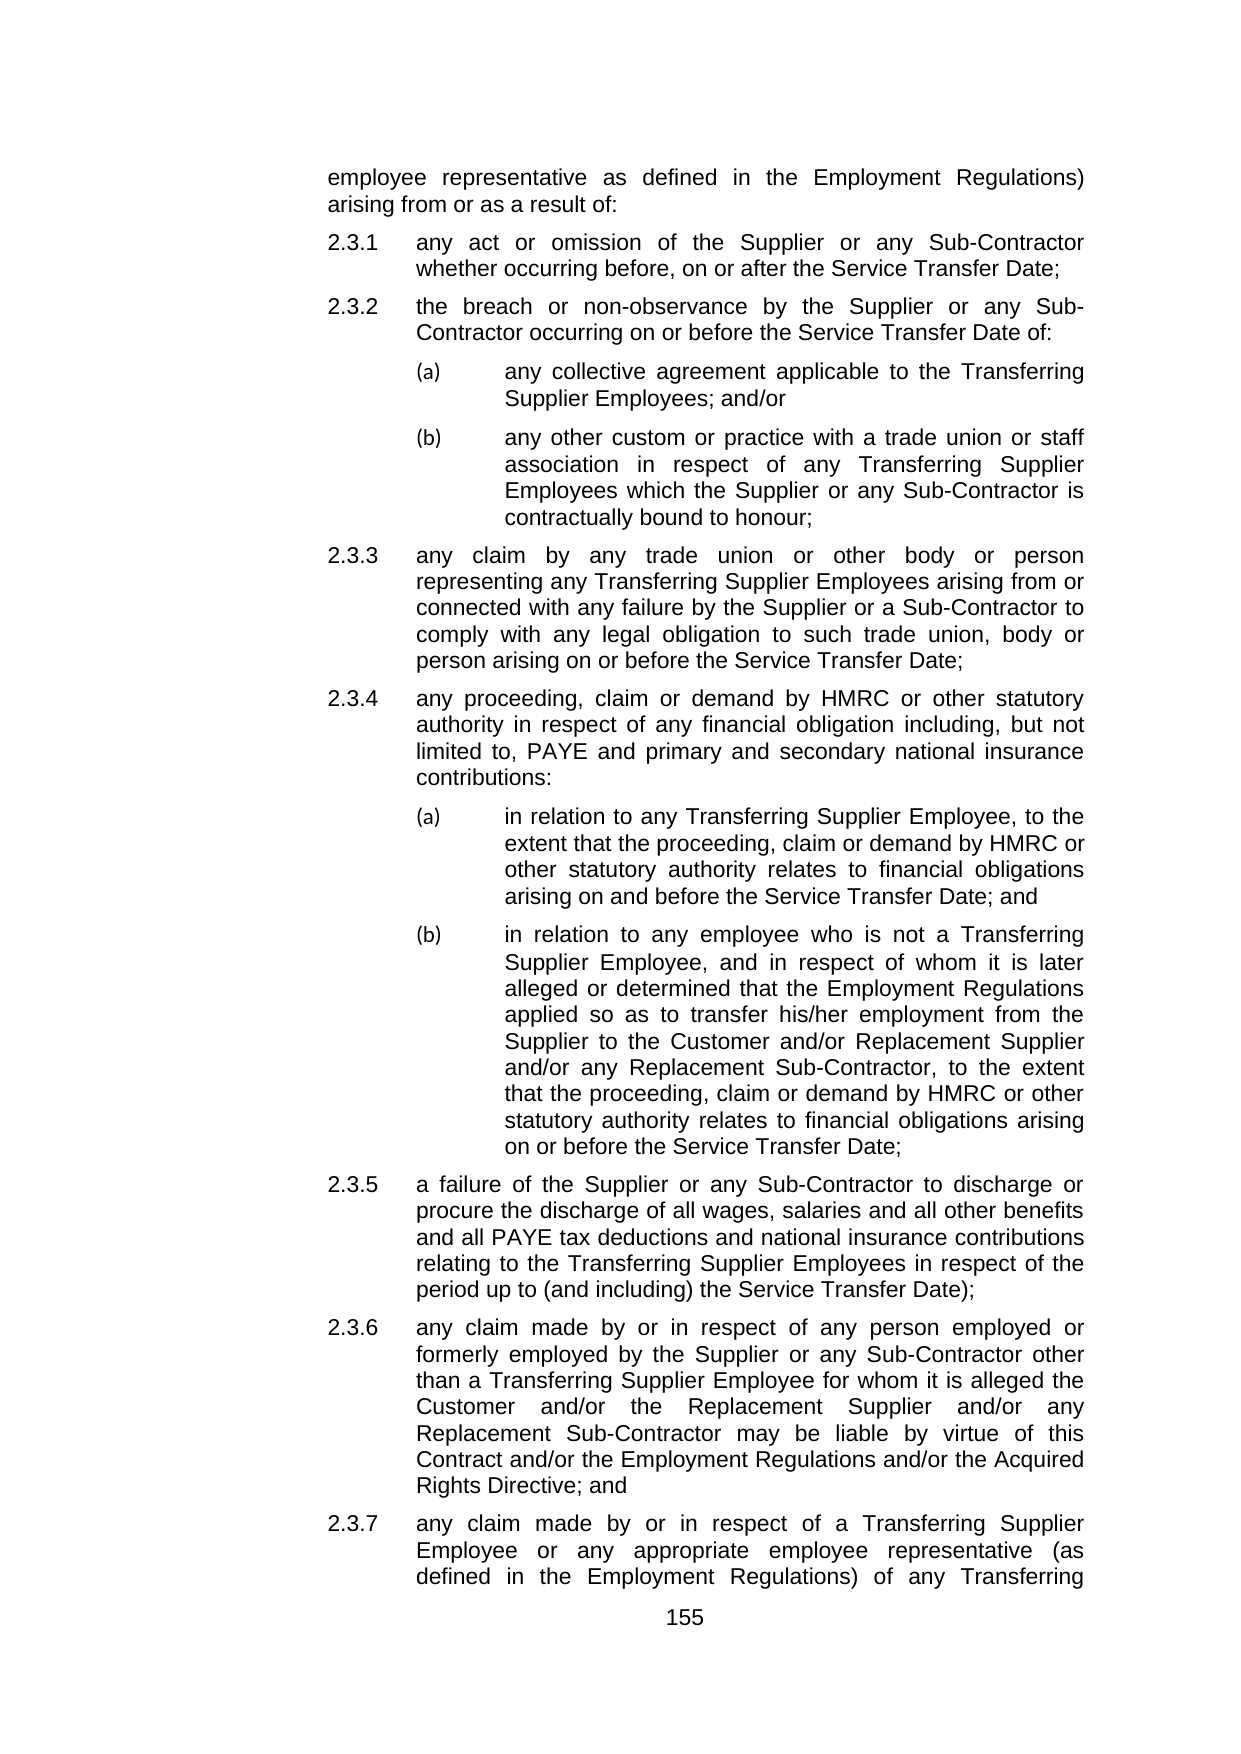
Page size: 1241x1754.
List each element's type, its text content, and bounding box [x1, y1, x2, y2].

list in relation to any Transferring Supplier Employee, to the extent that the proceeding, claim or demand by HMRC or other statutory authority relates to financial obligations arising on and before the Service Transfer Date; and [416, 802, 1085, 909]
list any claim made by or in respect of a Transferring Supplier Employee or any appropriate employee representative (as defined in the Employment Regulations) of any Transferring [327, 1510, 1085, 1589]
list any collective agreement applicable to the Transferring Supplier Employees; and/or [416, 357, 1085, 411]
list any other custom or practice with a trade union or staff association in respect of any Transferring Supplier Employees which the Supplier or any Sub-Contractor is contractually bound to honour; [416, 423, 1085, 530]
list in relation to any employee who is not a Transferring Supplier Employee, and in respect of whom it is later alleged or determined that the Employment Regulations applied so as to transfer his/her employment from the Supplier to the Customer and/or Replacement Supplier and/or any Replacement Sub-Contractor, to the extent that the proceeding, claim or demand by HMRC or other statutory authority relates to financial obligations arising on or before the Service Transfer Date; [416, 921, 1085, 1159]
list a failure of the Supplier or any Sub-Contractor to discharge or procure the discharge of all wages, salaries and all other benefits and all PAYE tax deductions and national insurance contributions relating to the Transferring Supplier Employees in respect of the period up to (and including) the Service Transfer Date); [327, 1171, 1085, 1303]
list the breach or non-observance by the Supplier or any Sub-Contractor occurring on or before the Service Transfer Date of: [327, 293, 1085, 345]
list any act or omission of the Supplier or any Sub-Contractor whether occurring before, on or after the Service Transfer Date; [327, 228, 1085, 281]
list any claim by any trade union or other body or person representing any Transferring Supplier Employees arising from or connected with any failure by the Supplier or a Sub-Contractor to comply with any legal obligation to such trade union, body or person arising on or before the Service Transfer Date; [327, 542, 1085, 673]
list any proceeding, claim or demand by HMRC or other statutory authority in respect of any financial obligation including, but not limited to, PAYE and primary and secondary national insurance contributions: [327, 685, 1085, 790]
list employee representative as defined in the Employment Regulations) arising from or as a result of: [239, 150, 1085, 217]
list any claim made by or in respect of any person employed or formerly employed by the Supplier or any Sub-Contractor other than a Transferring Supplier Employee for whom it is alleged the Customer and/or the Replacement Supplier and/or any Replacement Sub-Contractor may be liable by virtue of this Contract and/or the Employment Regulations and/or the Acquired Rights Directive; and [327, 1314, 1085, 1499]
